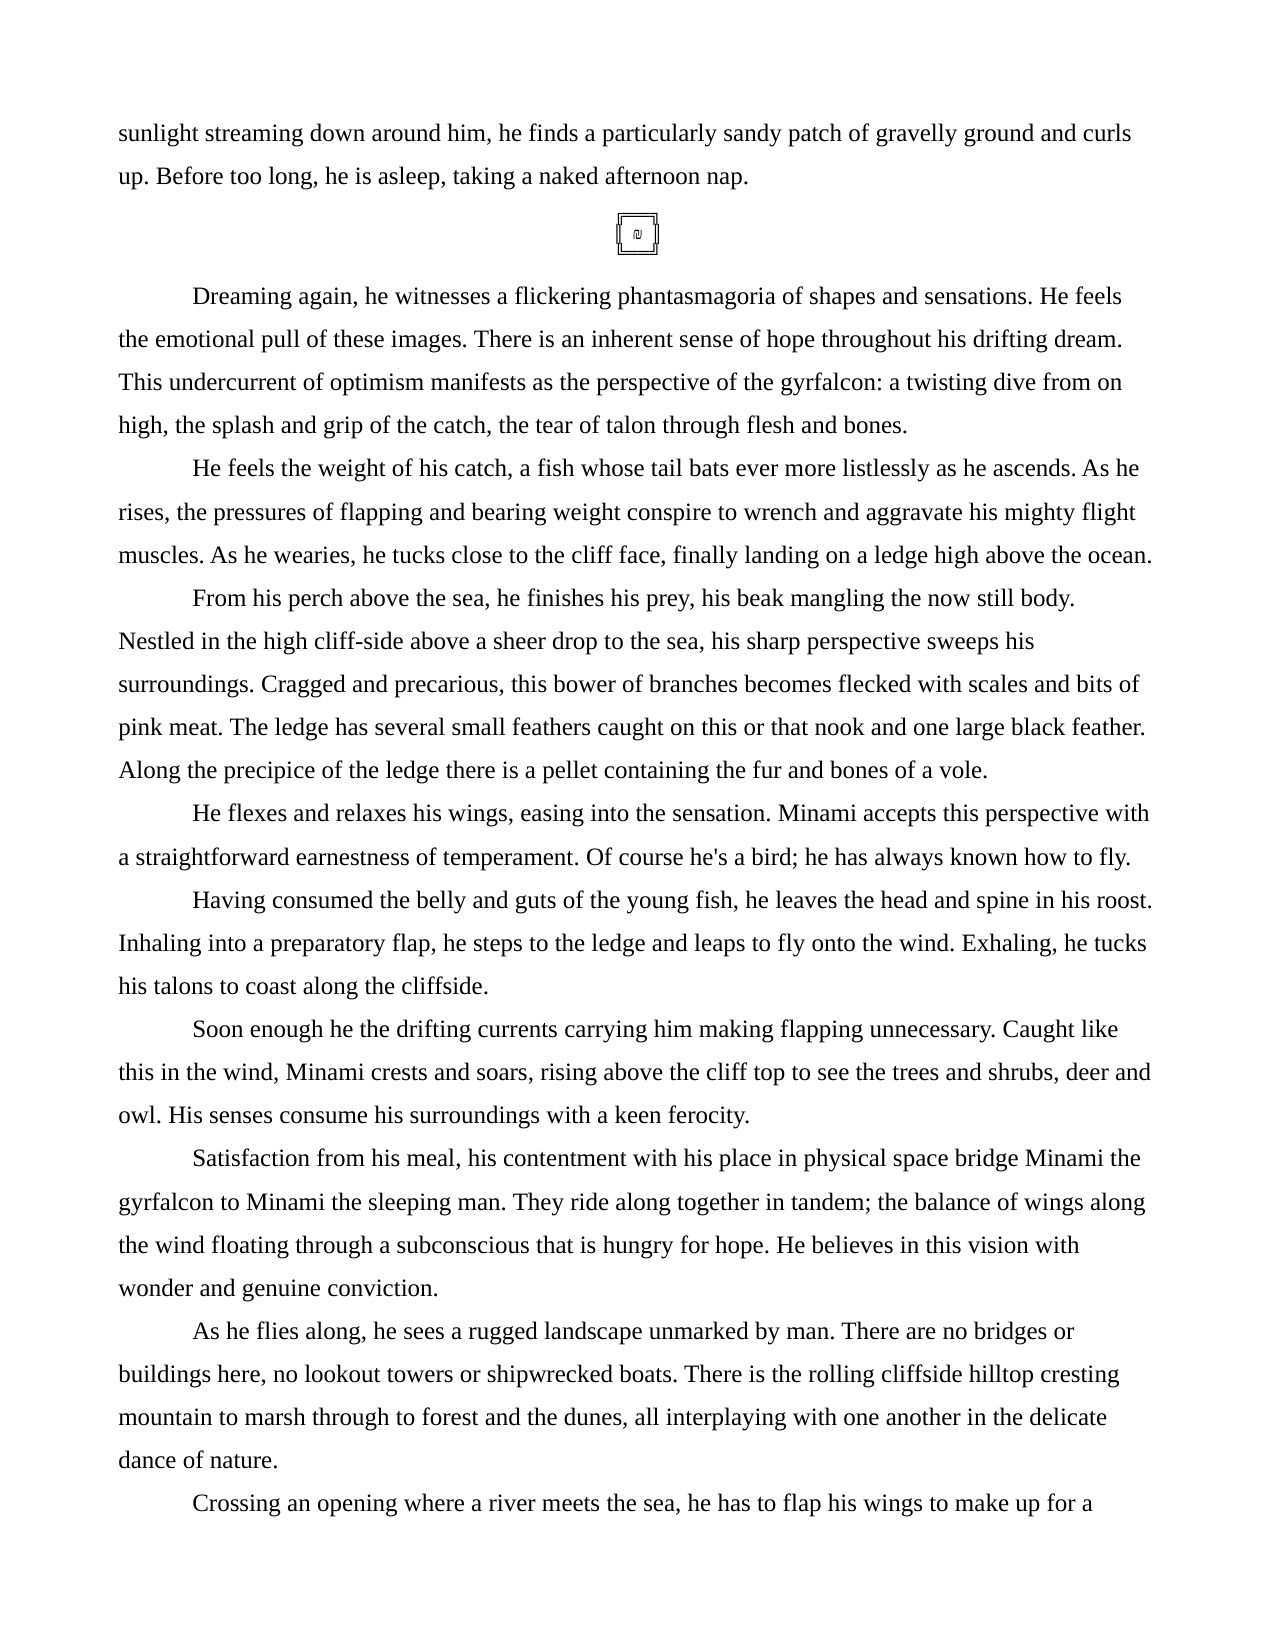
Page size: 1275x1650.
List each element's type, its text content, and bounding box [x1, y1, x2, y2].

text ╚══╝ [118, 243, 1157, 262]
text sunlight streaming down around him, he finds a particularly sandy patch of gravelly ground and curls up. Before too long, he is asleep, taking a naked afternoon nap. [118, 118, 1157, 190]
text ║ ₪ ║ [118, 223, 619, 243]
text ║ ₪ ║ [619, 223, 656, 243]
text ║ ₪ ║ [656, 223, 1157, 243]
text He flexes and relaxes his wings, easing into the sensation. Minami accepts this perspective with a straightforward earnestness of temperament. Of course he's a bird; he has always known how to fly. [118, 798, 1157, 870]
text Having consumed the belly and guts of the young fish, he leaves the head and spine in his roost. Inhaling into a preparatory flap, he steps to the ledge and leaps to fly onto the wind. Exhaling, he tucks his talons to coast along the cliffside. [118, 885, 1157, 1000]
text Dreaming again, he witnesses a flickering phantasmagoria of shapes and sensations. He feels the emotional pull of these images. There is an inherent sense of hope throughout his drifting dream. This undercurrent of optimism manifests as the perspective of the gyrfalcon: a twisting dive from on high, the splash and grip of the catch, the tear of talon through flesh and bones. [118, 281, 1157, 439]
text He feels the weight of his catch, a fish whose tail bats ever more listlessly as he ascends. As he rises, the pressures of flapping and bearing weight conspire to wrench and aggravate his mighty flight muscles. As he wearies, he tucks close to the cliff face, finally landing on a ledge high above the ocean. [118, 453, 1157, 568]
text Crossing an opening where a river meets the sea, he has to flap his wings to make up for a [118, 1488, 1157, 1517]
text Satisfaction from his meal, his contentment with his place in physical space bridge Minami the gyrfalcon to Minami the sleeping man. They ride along together in tandem; the balance of wings along the wind floating through a subconscious that is hungry for hope. He believes in this vision with wonder and genuine conviction. [118, 1143, 1157, 1302]
text From his perch above the sea, he finishes his prey, his beak mangling the now still body. Nestled in the high cliff-side above a sheer drop to the sea, his sharp perspective sweeps his surroundings. Cragged and precarious, this bower of branches becomes flecked with scales and bits of pink meat. The ledge has several small feathers caught on this or that nook and one large black feather. Along the precipice of the ledge there is a pellet containing the fur and bones of a vole. [118, 583, 1157, 784]
text Soon enough he the drifting currents carrying him making flapping unnecessary. Caught like this in the wind, Minami crests and soars, rising above the cliff top to see the trees and shrubs, deer and owl. His senses consume his surroundings with a keen ferocity. [118, 1014, 1157, 1129]
text As he flies along, he sees a rugged landscape unmarked by man. There are no bridges or buildings here, no lookout towers or shipwrecked boats. There is the rolling cliffside hilltop cresting mountain to marsh through to forest and the dunes, all interplaying with one another in the delicate dance of nature. [118, 1316, 1157, 1474]
text ╔══╗ [118, 204, 1157, 223]
